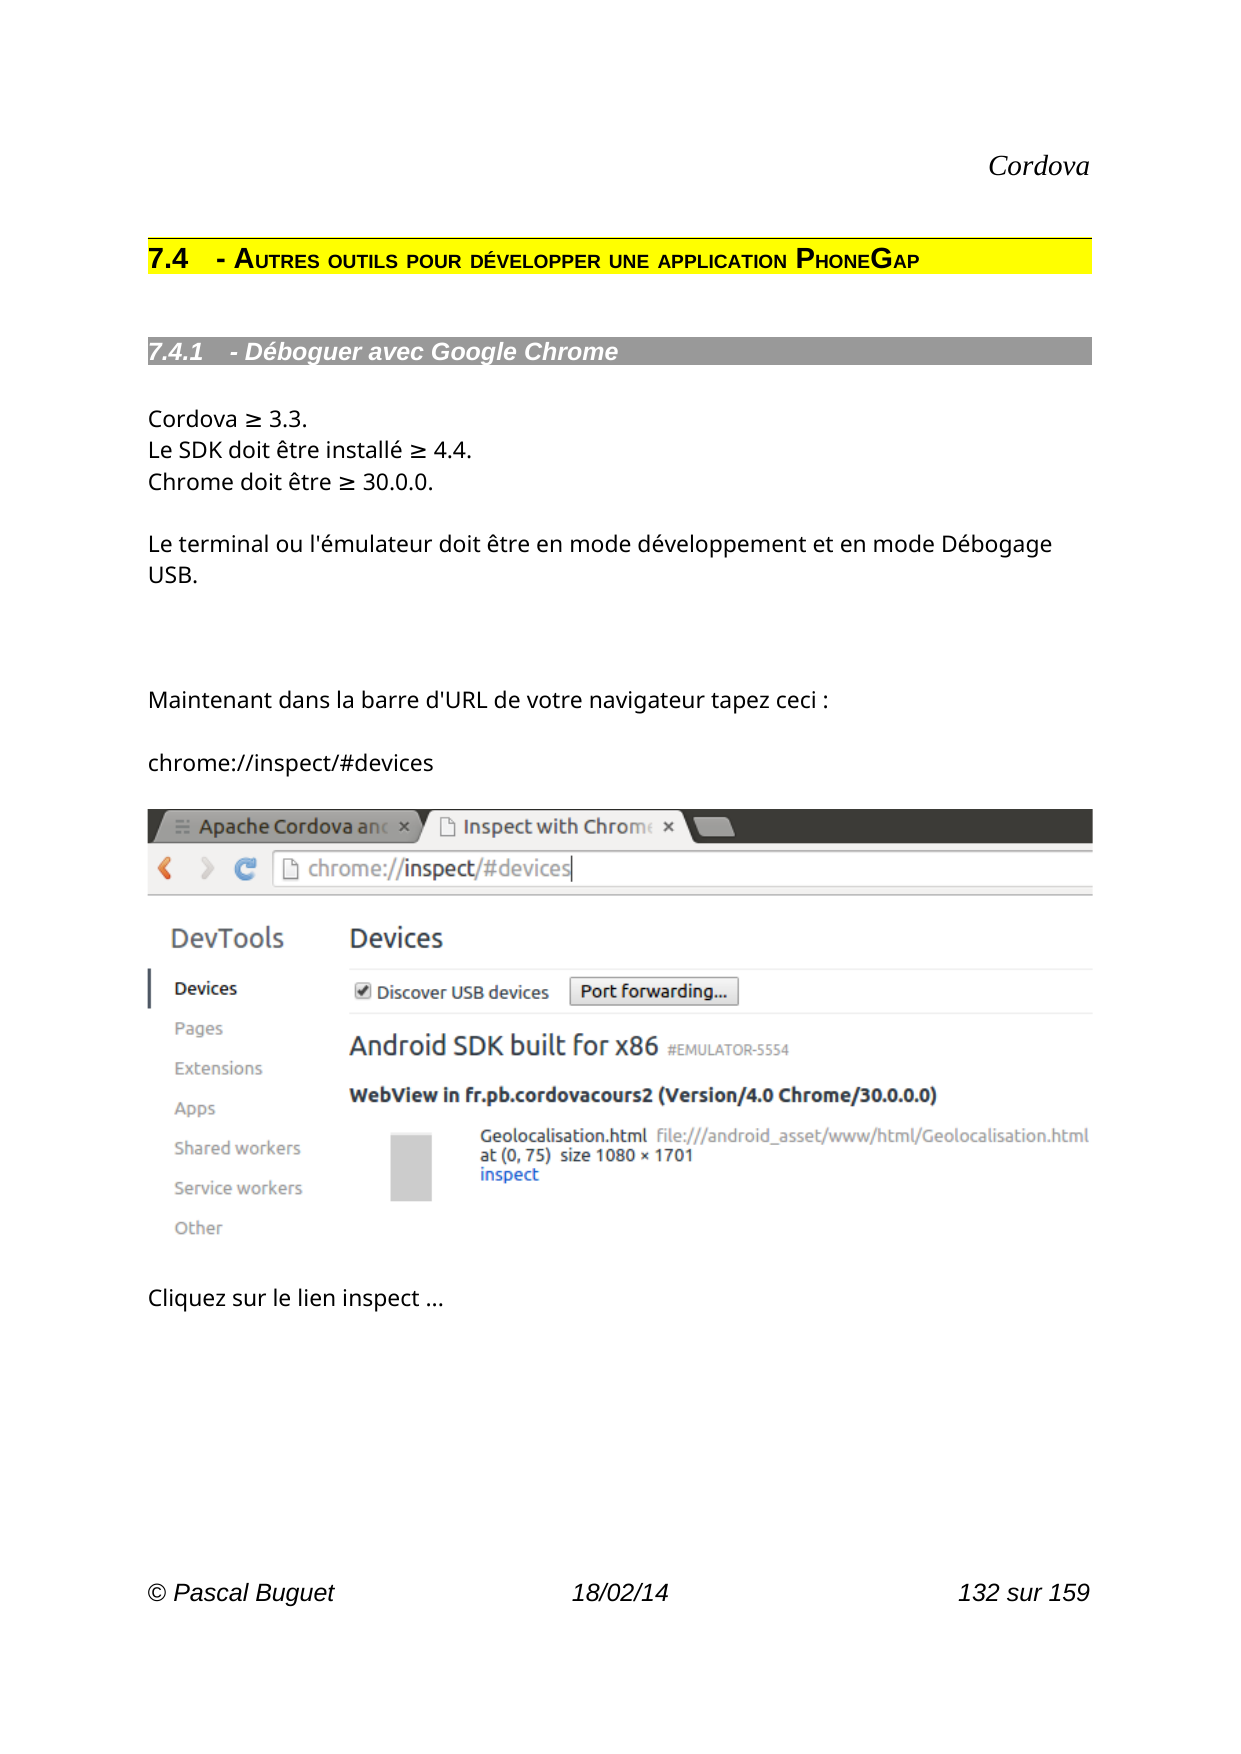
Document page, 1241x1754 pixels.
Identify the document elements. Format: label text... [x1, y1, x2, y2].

text Chrome doit être ≥ 30.0.0. [148, 465, 1092, 497]
subtitle - Déboguer avec Google Chrome [148, 337, 1092, 365]
text Cliquez sur le lien inspect ... [148, 1282, 1092, 1313]
text Le terminal ou l'émulateur doit être en mode développement et en mode Débogage USB. [148, 528, 1092, 590]
text Le SDK doit être installé ≥ 4.4. [148, 434, 1092, 465]
text chrome://inspect/#devices [148, 747, 1092, 778]
picture [147, 809, 1093, 1251]
subtitle - Autres outils pour développer une application PhoneGap [148, 239, 1092, 274]
text Cordova ≥ 3.3. [148, 403, 1092, 434]
text Maintenant dans la barre d'URL de votre navigateur tapez ceci : [148, 684, 1092, 715]
